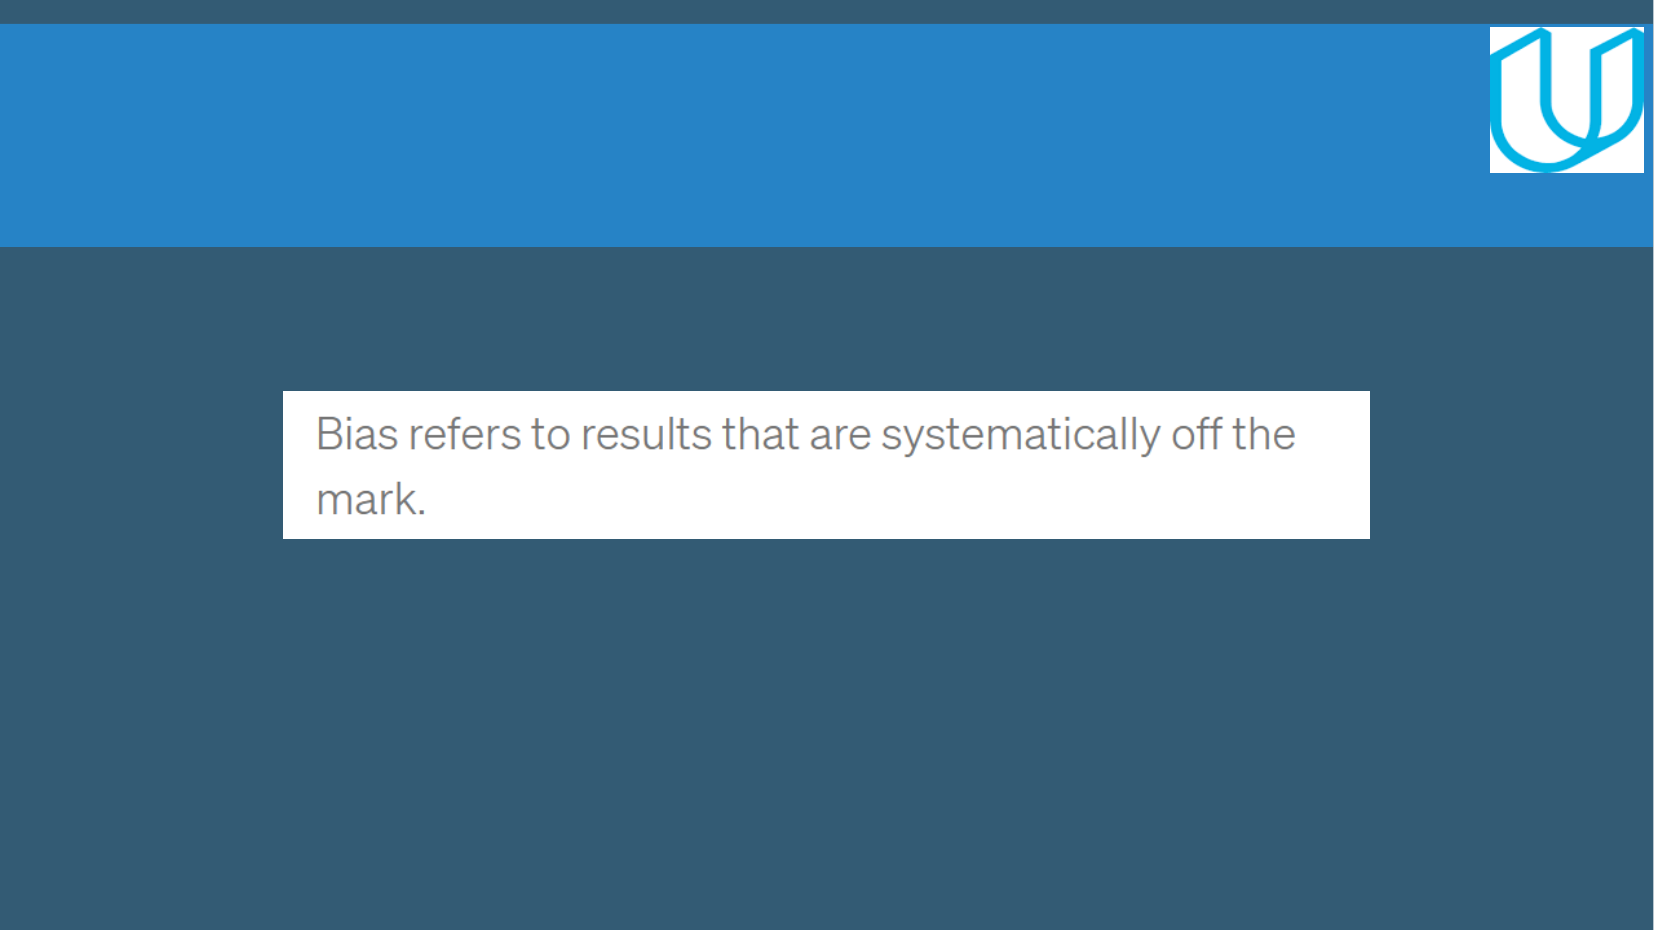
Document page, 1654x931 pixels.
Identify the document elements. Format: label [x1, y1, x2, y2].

picture [1598, 39, 1632, 138]
picture [1490, 27, 1644, 138]
picture [283, 391, 1370, 539]
picture [1490, 126, 1542, 173]
picture [1552, 104, 1644, 173]
picture [1502, 39, 1580, 163]
